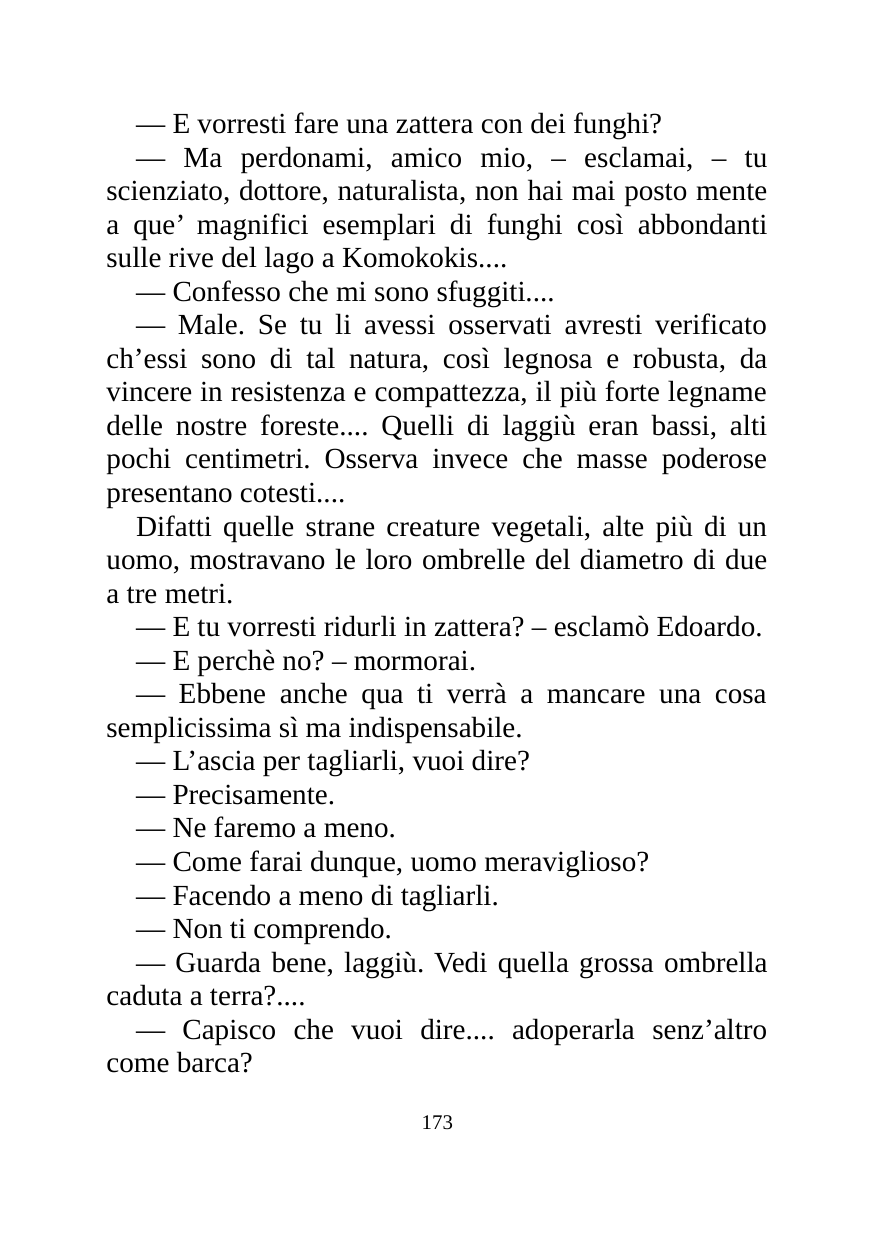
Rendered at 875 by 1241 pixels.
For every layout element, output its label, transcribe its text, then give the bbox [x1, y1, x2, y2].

text — Non ti comprendo. [106, 911, 768, 945]
text — Come farai dunque, uomo meraviglioso? [106, 844, 768, 878]
text — Ma perdonami, amico mio, – esclamai, – tu scienziato, dottore, naturalista, non hai mai posto mente a que’ magnifici esemplari di funghi così abbondanti sulle rive del lago a Komokokis.... [106, 140, 768, 274]
text — E perchè no? – mormorai. [106, 643, 768, 676]
text Difatti quelle strane creature vegetali, alte più di un uomo, mostravano le loro ombrelle del diametro di due a tre metri. [106, 509, 768, 609]
text — Ebbene anche qua ti verrà a mancare una cosa semplicissima sì ma indispensabile. [106, 676, 768, 743]
text — Precisamente. [106, 777, 768, 811]
text — Guarda bene, laggiù. Vedi quella grossa ombrella caduta a terra?.... [106, 945, 768, 1012]
text — Facendo a meno di tagliarli. [106, 878, 768, 911]
text — L’ascia per tagliarli, vuoi dire? [106, 743, 768, 777]
text — Ne faremo a meno. [106, 811, 768, 844]
text — Confesso che mi sono sfuggiti.... [106, 274, 768, 307]
text — Capisco che vuoi dire.... adoperarla senz’altro come barca? [106, 1012, 768, 1079]
text — E vorresti fare una zattera con dei funghi? [106, 106, 768, 140]
text — E tu vorresti ridurli in zattera? – esclamò Edoardo. [106, 609, 768, 643]
text — Male. Se tu li avessi osservati avresti verificato ch’essi sono di tal natura, così legnosa e robusta, da vincere in resistenza e compattezza, il più forte legname delle nostre foreste.... Quelli di laggiù eran bassi, alti pochi centimetri. Osserva invece che masse poderose presentano cotesti.... [106, 307, 768, 509]
